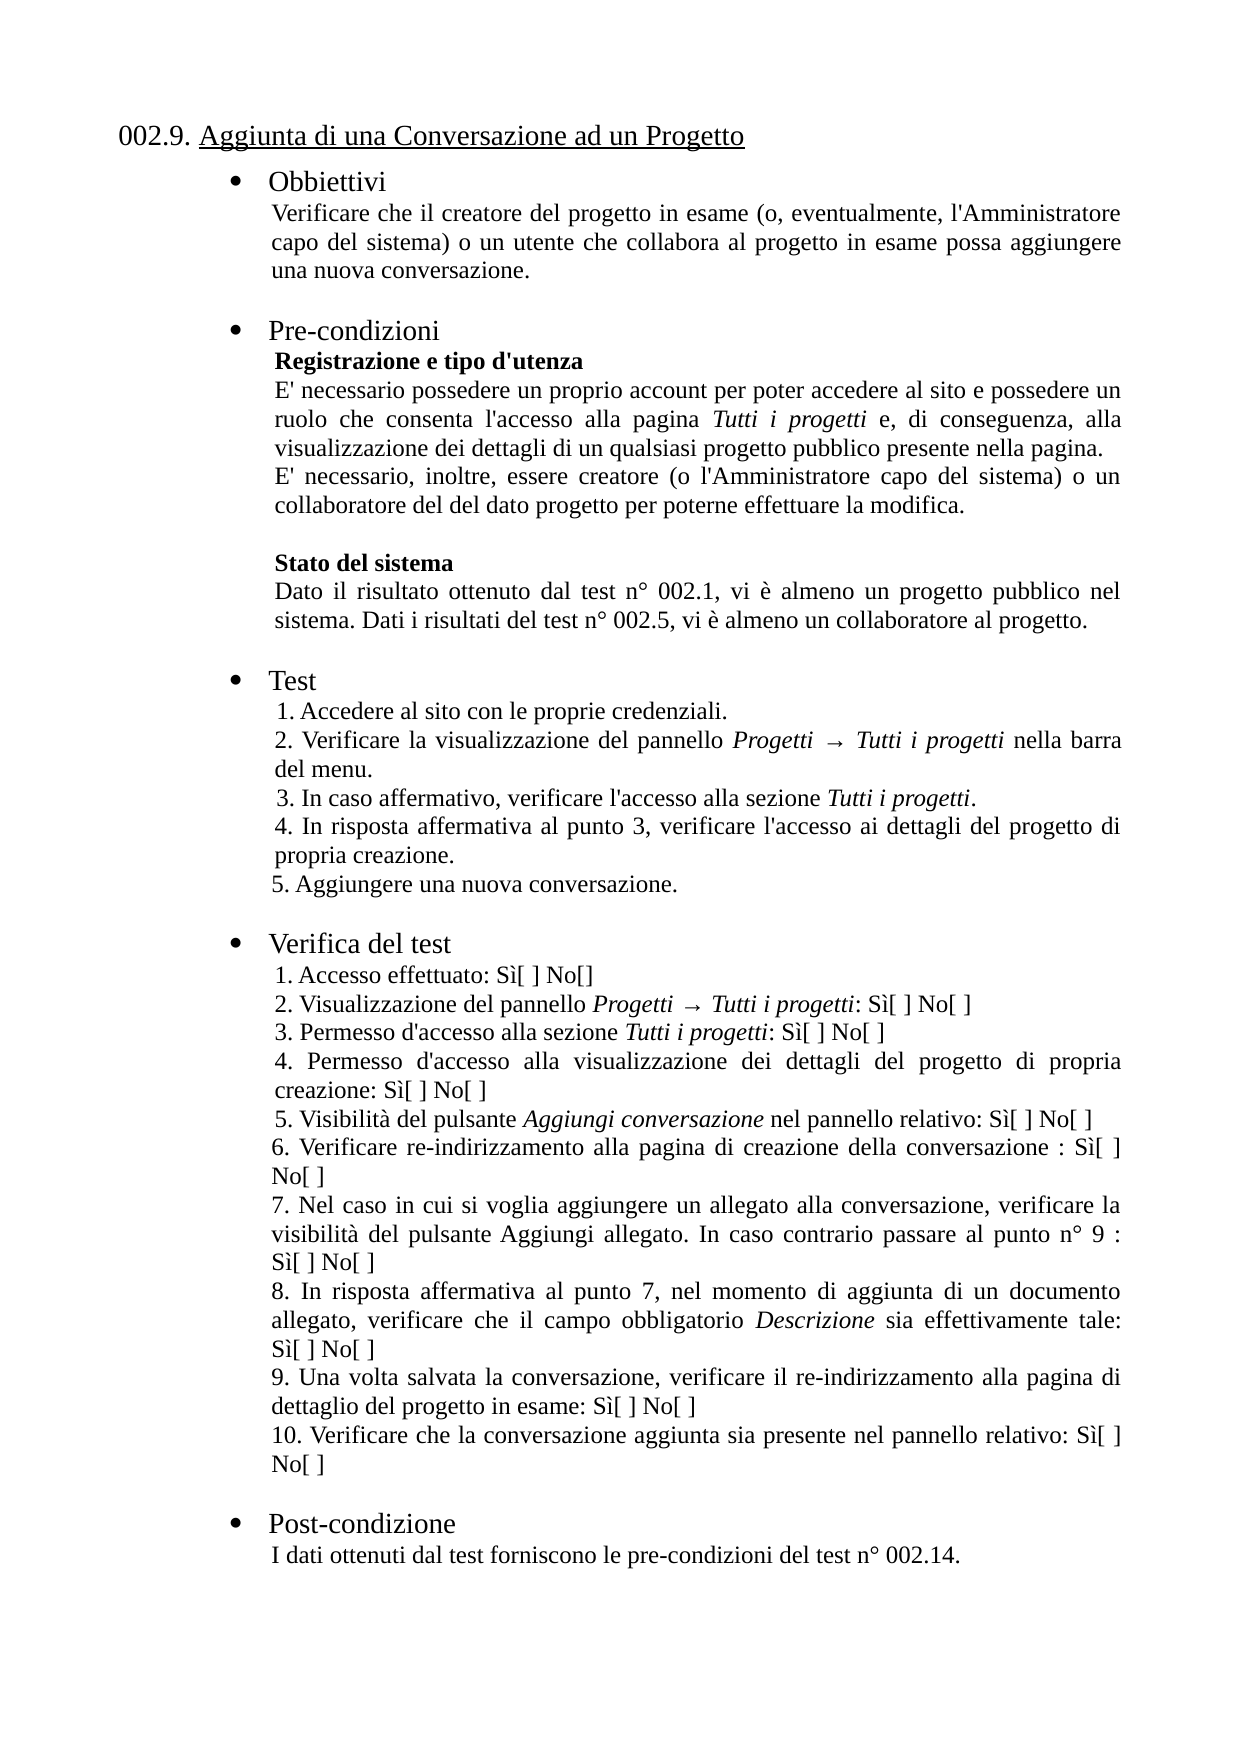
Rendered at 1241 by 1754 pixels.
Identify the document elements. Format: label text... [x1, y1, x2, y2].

text 4. In risposta affermativa al punto 3, verificare l'accesso ai dettagli del progetto di propria creazione. [274, 811, 1122, 869]
list Verifica del test [231, 926, 1122, 960]
text 5. Visibilità del pulsante Aggiungi conversazione nel pannello relativo: Sì[ ] No[ ] [274, 1104, 1122, 1132]
text 9. Una volta salvata la conversazione, verificare il re-indirizzamento alla pagina di dettaglio del progetto in esame: Sì[ ] No[ ] [234, 1362, 1122, 1420]
text 1. Accesso effettuato: Sì[ ] No[] [274, 960, 1122, 989]
list Obbiettivi [231, 164, 1122, 198]
text E' necessario, inoltre, essere creatore (o l'Amministratore capo del sistema) o un collaboratore del del dato progetto per poterne effettuare la modifica. [274, 461, 1122, 519]
list Post-condizione [231, 1506, 1122, 1540]
text 7. Nel caso in cui si voglia aggiungere un allegato alla conversazione, verificare la visibilità del pulsante Aggiungi allegato. In caso contrario passare al punto n° 9 : Sì[ ] No[ ] [234, 1190, 1122, 1276]
subtitle 002.9. Aggiunta di una Conversazione ad un Progetto [118, 118, 1122, 152]
text Dato il risultato ottenuto dal test n° 002.1, vi è almeno un progetto pubblico nel sistema. Dati i risultati del test n° 002.5, vi è almeno un collaboratore al progetto. [274, 576, 1122, 634]
text 2. Visualizzazione del pannello Progetti → Tutti i progetti: Sì[ ] No[ ] [274, 989, 1122, 1017]
text Verificare che il creatore del progetto in esame (o, eventualmente, l'Amministratore capo del sistema) o un utente che collabora al progetto in esame possa aggiungere una nuova conversazione. [271, 198, 1122, 284]
text 2. Verificare la visualizzazione del pannello Progetti → Tutti i progetti nella barra del menu. [274, 725, 1122, 783]
text Registrazione e tipo d'utenza [274, 346, 1122, 375]
text 10. Verificare che la conversazione aggiunta sia presente nel pannello relativo: Sì[ ] No[ ] [234, 1420, 1122, 1477]
text 4. Permesso d'accesso alla visualizzazione dei dettagli del progetto di propria creazione: Sì[ ] No[ ] [274, 1046, 1122, 1104]
list Test [231, 663, 1122, 696]
text 5. Aggiungere una nuova conversazione. [265, 869, 1122, 898]
text 8. In risposta affermativa al punto 7, nel momento di aggiunta di un documento allegato, verificare che il campo obbligatorio Descrizione sia effettivamente tale: Sì[ ] No[ ] [234, 1276, 1122, 1362]
text 3. Permesso d'accesso alla sezione Tutti i progetti: Sì[ ] No[ ] [274, 1017, 1122, 1046]
text Stato del sistema [274, 548, 1122, 576]
text E' necessario possedere un proprio account per poter accedere al sito e possedere un ruolo che consenta l'accesso alla pagina Tutti i progetti e, di conseguenza, alla visualizzazione dei dettagli di un qualsiasi progetto pubblico presente nella pagina. [274, 375, 1122, 461]
text 1. Accedere al sito con le proprie credenziali. [276, 696, 1122, 725]
text 3. In caso affermativo, verificare l'accesso alla sezione Tutti i progetti. [276, 783, 1122, 811]
text 6. Verificare re-indirizzamento alla pagina di creazione della conversazione : Sì[ ] No[ ] [234, 1132, 1122, 1190]
text I dati ottenuti dal test forniscono le pre-condizioni del test n° 002.14. [271, 1540, 1122, 1569]
list Pre-condizioni [231, 313, 1122, 346]
